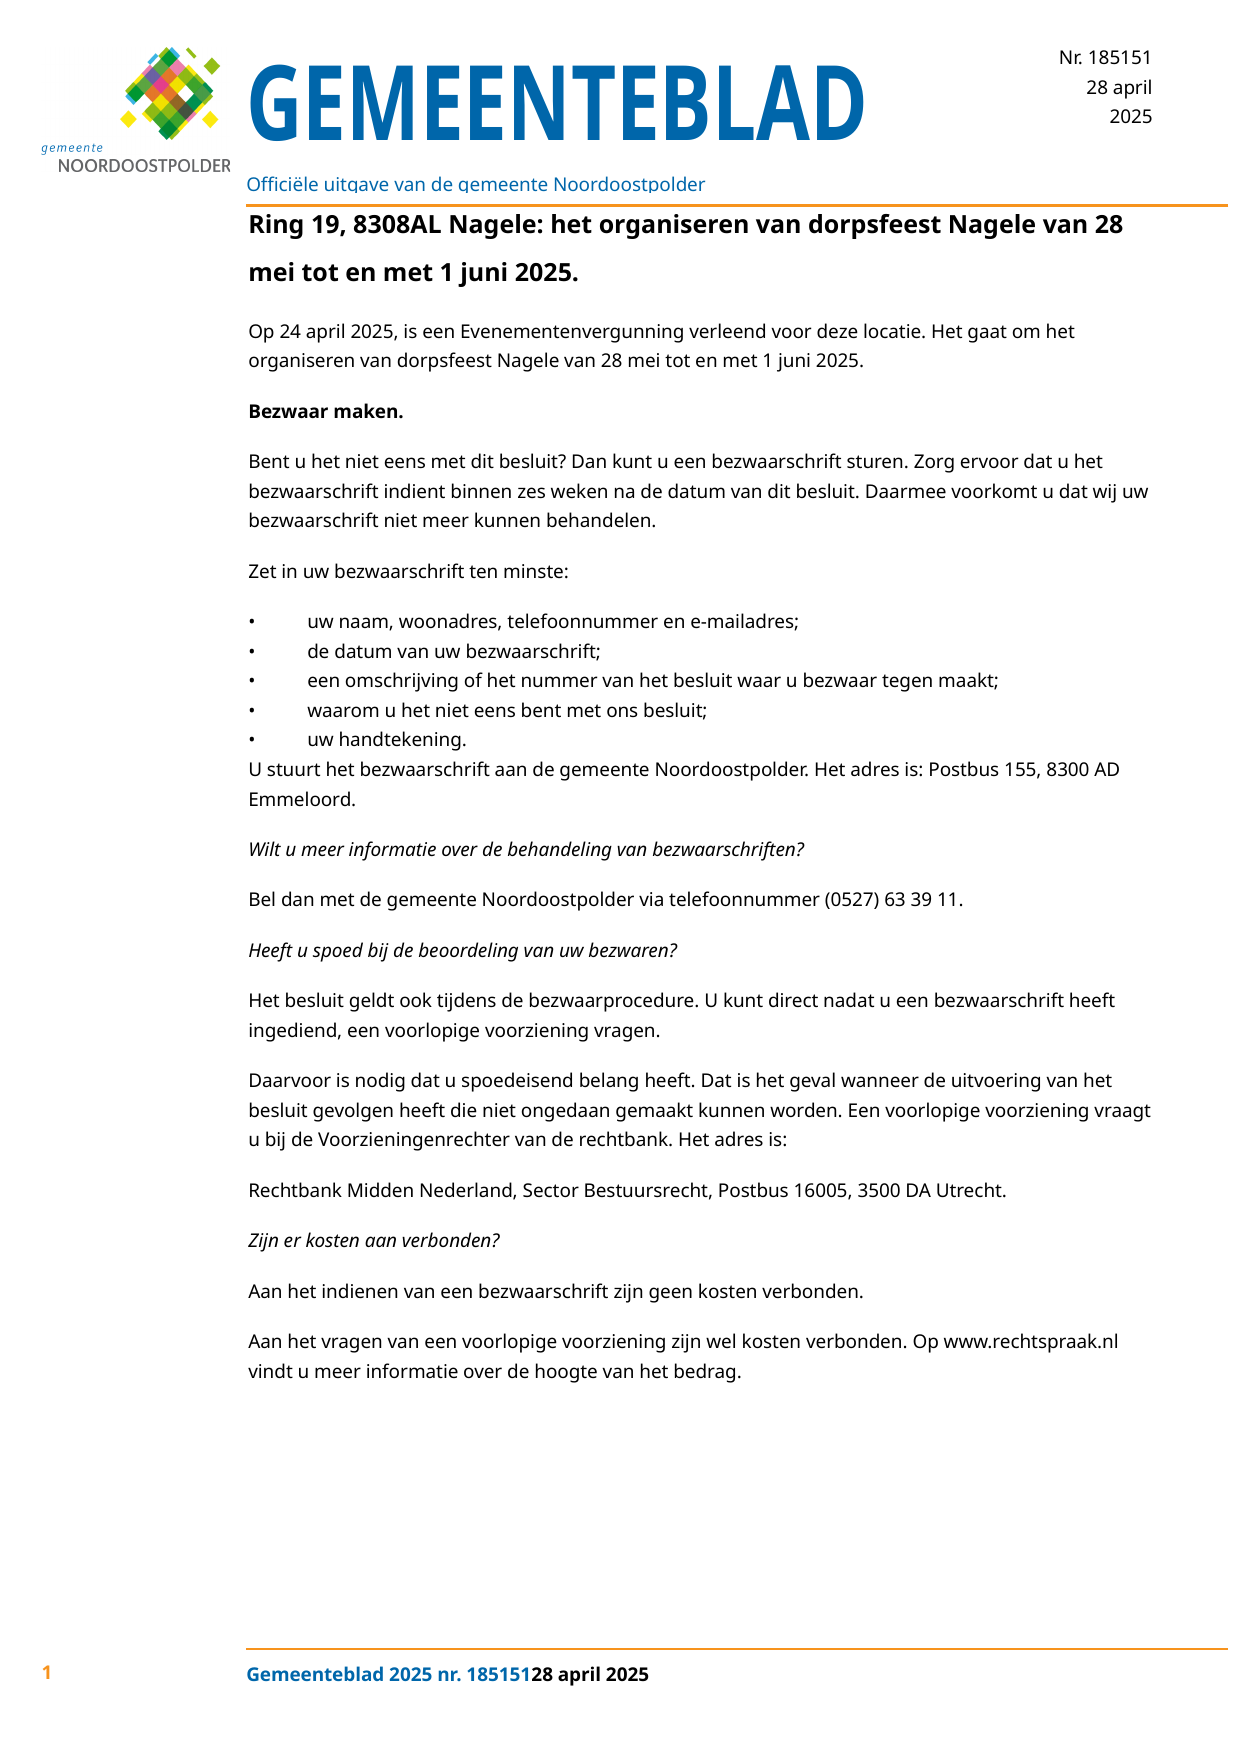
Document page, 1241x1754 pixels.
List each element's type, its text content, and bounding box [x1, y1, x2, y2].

text Wilt u meer informatie over de behandeling van bezwaarschriften? [248, 836, 1152, 862]
text Bent u het niet eens met dit besluit? Dan kunt u een bezwaarschrift sturen. Zorg ervoor dat u het bezwaarschrift indient binnen zes weken na de datum van dit besluit. Daarmee voorkomt u dat wij uw bezwaarschrift niet meer kunnen behandelen. [248, 448, 1152, 533]
text Ring 19, 8308AL Nagele: het organiseren van dorpsfeest Nagele van 28 mei tot en met 1 juni 2025. [248, 207, 1152, 288]
list waarom u het niet eens bent met ons besluit; [248, 697, 1152, 723]
text Heeft u spoed bij de beoordeling van uw bezwaren? [248, 937, 1152, 963]
list uw handtekening. [248, 727, 1152, 752]
picture [41, 47, 231, 172]
text Het besluit geldt ook tijdens de bezwaarprocedure. U kunt direct nadat u een bezwaarschrift heeft ingediend, een voorlopige voorziening vragen. [248, 987, 1152, 1043]
text Daarvoor is nodig dat u spoedeisend belang heeft. Dat is het geval wanneer de uitvoering van het besluit gevolgen heeft die niet ongedaan gemaakt kunnen worden. Een voorlopige voorziening vraagt u bij de Voorzieningenrechter van de rechtbank. Het adres is: [248, 1067, 1152, 1152]
list een omschrijving of het nummer van het besluit waar u bezwaar tegen maakt; [248, 667, 1152, 693]
text Rechtbank Midden Nederland, Sector Bestuursrecht, Postbus 16005, 3500 DA Utrecht. [248, 1177, 1152, 1203]
text Aan het vragen van een voorlopige voorziening zijn wel kosten verbonden. Op www.rechtspraak.nl vindt u meer informatie over de hoogte van het bedrag. [248, 1328, 1152, 1384]
text Bel dan met de gemeente Noordoostpolder via telefoonnummer (0527) 63 39 11. [248, 887, 1152, 912]
list uw naam, woonadres, telefoonnummer en e-mailadres; [248, 608, 1152, 634]
list de datum van uw bezwaarschrift; [248, 638, 1152, 664]
text Zet in uw bezwaarschrift ten minste: [248, 558, 1152, 584]
text Zijn er kosten aan verbonden? [248, 1227, 1152, 1253]
text Aan het indienen van een bezwaarschrift zijn geen kosten verbonden. [248, 1278, 1152, 1304]
text Op 24 april 2025, is een Evenementenvergunning verleend voor deze locatie. Het gaat om het organiseren van dorpsfeest Nagele van 28 mei tot en met 1 juni 2025. [248, 318, 1152, 373]
text Bezwaar maken. [248, 398, 1152, 424]
text U stuurt het bezwaarschrift aan de gemeente Noordoostpolder. Het adres is: Postbus 155, 8300 AD Emmeloord. [248, 756, 1152, 812]
